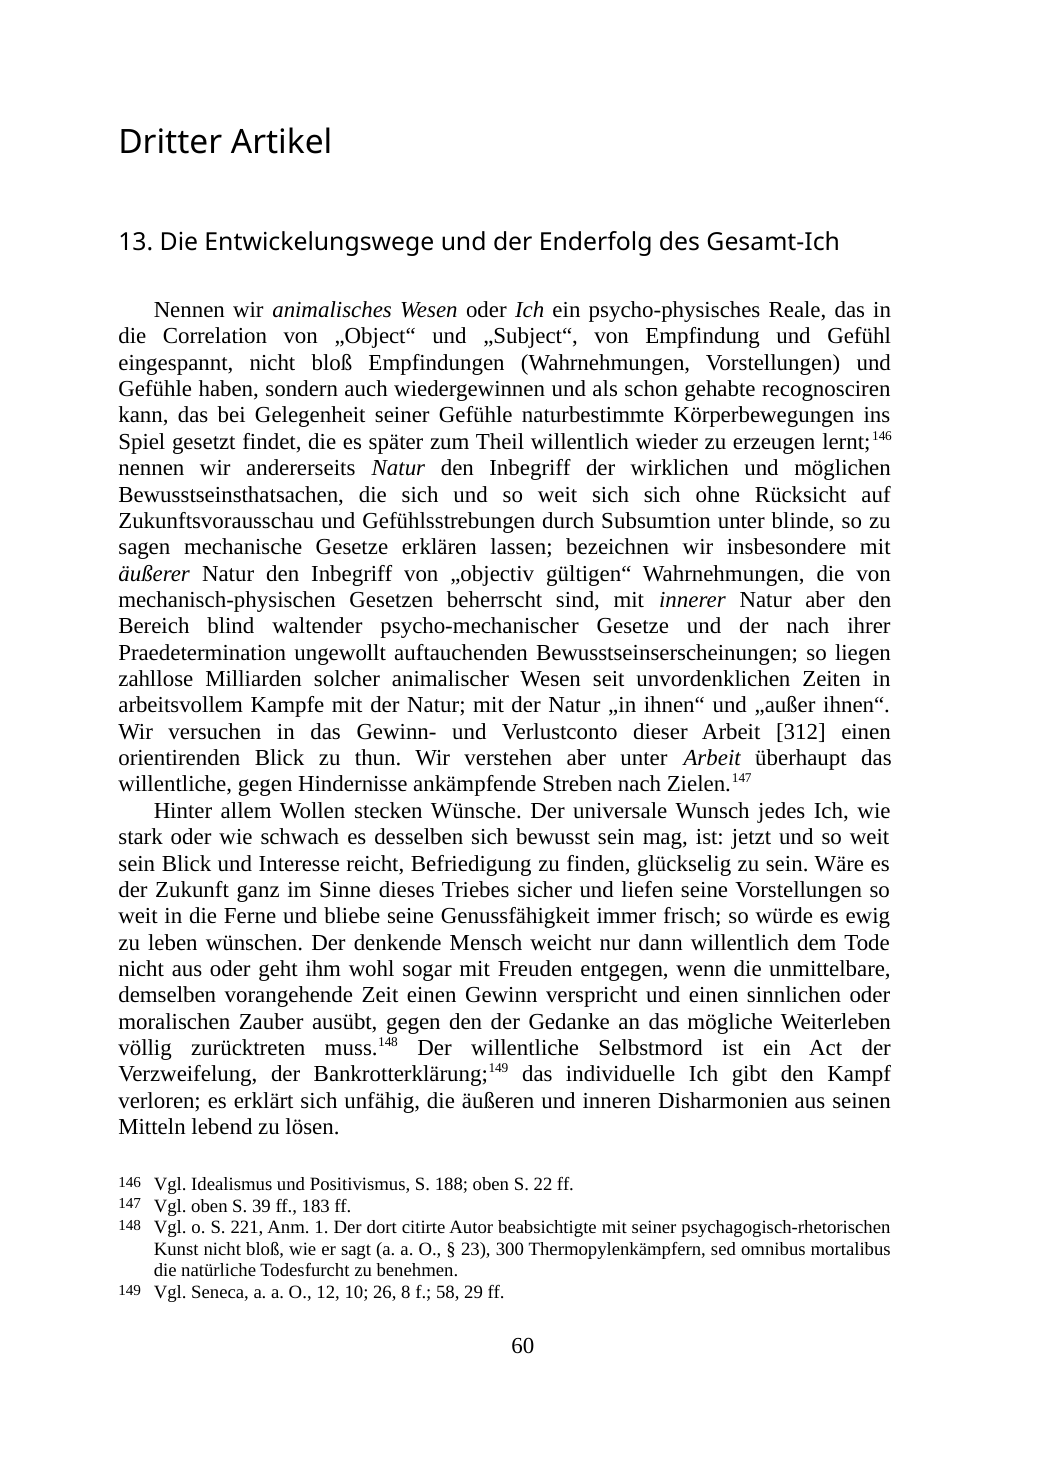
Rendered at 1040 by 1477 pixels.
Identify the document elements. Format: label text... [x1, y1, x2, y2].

subtitle Dritter Artikel [118, 118, 892, 164]
text Nennen wir animalisches Wesen oder Ich ein psycho-physisches Reale, das in die Correlation von „Object“ und „Subject“, von Empfindung und Gefühl eingespannt, nicht bloß Empfindungen (Wahrnehmungen, Vorstellungen) und Gefühle haben, sondern auch wiedergewinnen und als schon gehabte recognosciren kann, das bei Gelegenheit seiner Gefühle naturbestimmte Körperbewegungen ins Spiel gesetzt findet, die es später zum Theil willentlich wieder zu erzeugen lernt; nennen wir andererseits Natur den Inbegriff der wirklichen und möglichen Bewusstseinsthatsachen, die sich und so weit sich sich ohne Rücksicht auf Zukunftsvorausschau und Gefühlsstrebungen durch Subsumtion unter blinde, so zu sagen mechanische Gesetze erklären lassen; bezeichnen wir insbesondere mit äußerer Natur den Inbegriff von „objectiv gültigen“ Wahrnehmungen, die von mechanisch-physischen Gesetzen beherrscht sind, mit innerer Natur aber den Bereich blind waltender psycho-mechanischer Gesetze und der nach ihrer Praedetermination ungewollt auftauchenden Bewusstseinserscheinungen; so liegen zahllose Milliarden solcher animalischer Wesen seit unvordenklichen Zeiten in arbeitsvollem Kampfe mit der Natur; mit der Natur „in ihnen“ und „außer ihnen“. Wir versuchen in das Gewinn- und Verlustconto dieser Arbeit [312] einen orientirenden Blick zu thun. Wir verstehen aber unter Arbeit überhaupt das willentliche, gegen Hindernisse ankämpfende Streben nach Zielen. [118, 296, 892, 797]
text Vgl. o. S. 221, Anm. 1. Der dort citirte Autor beabsichtigte mit seiner psychagogisch-rhetorischen Kunst nicht bloß, wie er sagt (a. a. O., § 23), 300 Thermopylenkämpfern, sed omnibus mortalibus die natürliche Todesfurcht zu benehmen. [118, 1216, 892, 1281]
text Vgl. Idealismus und Positivismus, S. 188; oben S. 22 ff. [118, 1173, 892, 1194]
text Hinter allem Wollen stecken Wünsche. Der universale Wunsch jedes Ich, wie stark oder wie schwach es desselben sich bewusst sein mag, ist: jetzt und so weit sein Blick und Interesse reicht, Befriedigung zu finden, glückselig zu sein. Wäre es der Zukunft ganz im Sinne dieses Triebes sicher und liefen seine Vorstellungen so weit in die Ferne und bliebe seine Genussfähigkeit immer frisch; so würde es ewig zu leben wünschen. Der denkende Mensch weicht nur dann willentlich dem Tode nicht aus oder geht ihm wohl sogar mit Freuden entgegen, wenn die unmittelbare, demselben vorangehende Zeit einen Gewinn verspricht und einen sinnlichen oder moralischen Zauber ausübt, gegen den der Gedanke an das mögliche Weiterleben völlig zurücktreten muss. Der willentliche Selbstmord ist ein Act der Verzweifelung, der Bankrotterklärung; das individuelle Ich gibt den Kampf verloren; es erklärt sich unfähig, die äußeren und inneren Disharmonien aus seinen Mitteln lebend zu lösen. [118, 797, 892, 1139]
text Vgl. oben S. 39 ff., 183 ff. [118, 1194, 892, 1216]
text Vgl. Seneca, a. a. O., 12, 10; 26, 8 f.; 58, 29 ff. [118, 1281, 892, 1302]
subtitle 13. Die Entwickelungswege und der Enderfolg des Gesamt-Ich [118, 223, 892, 257]
